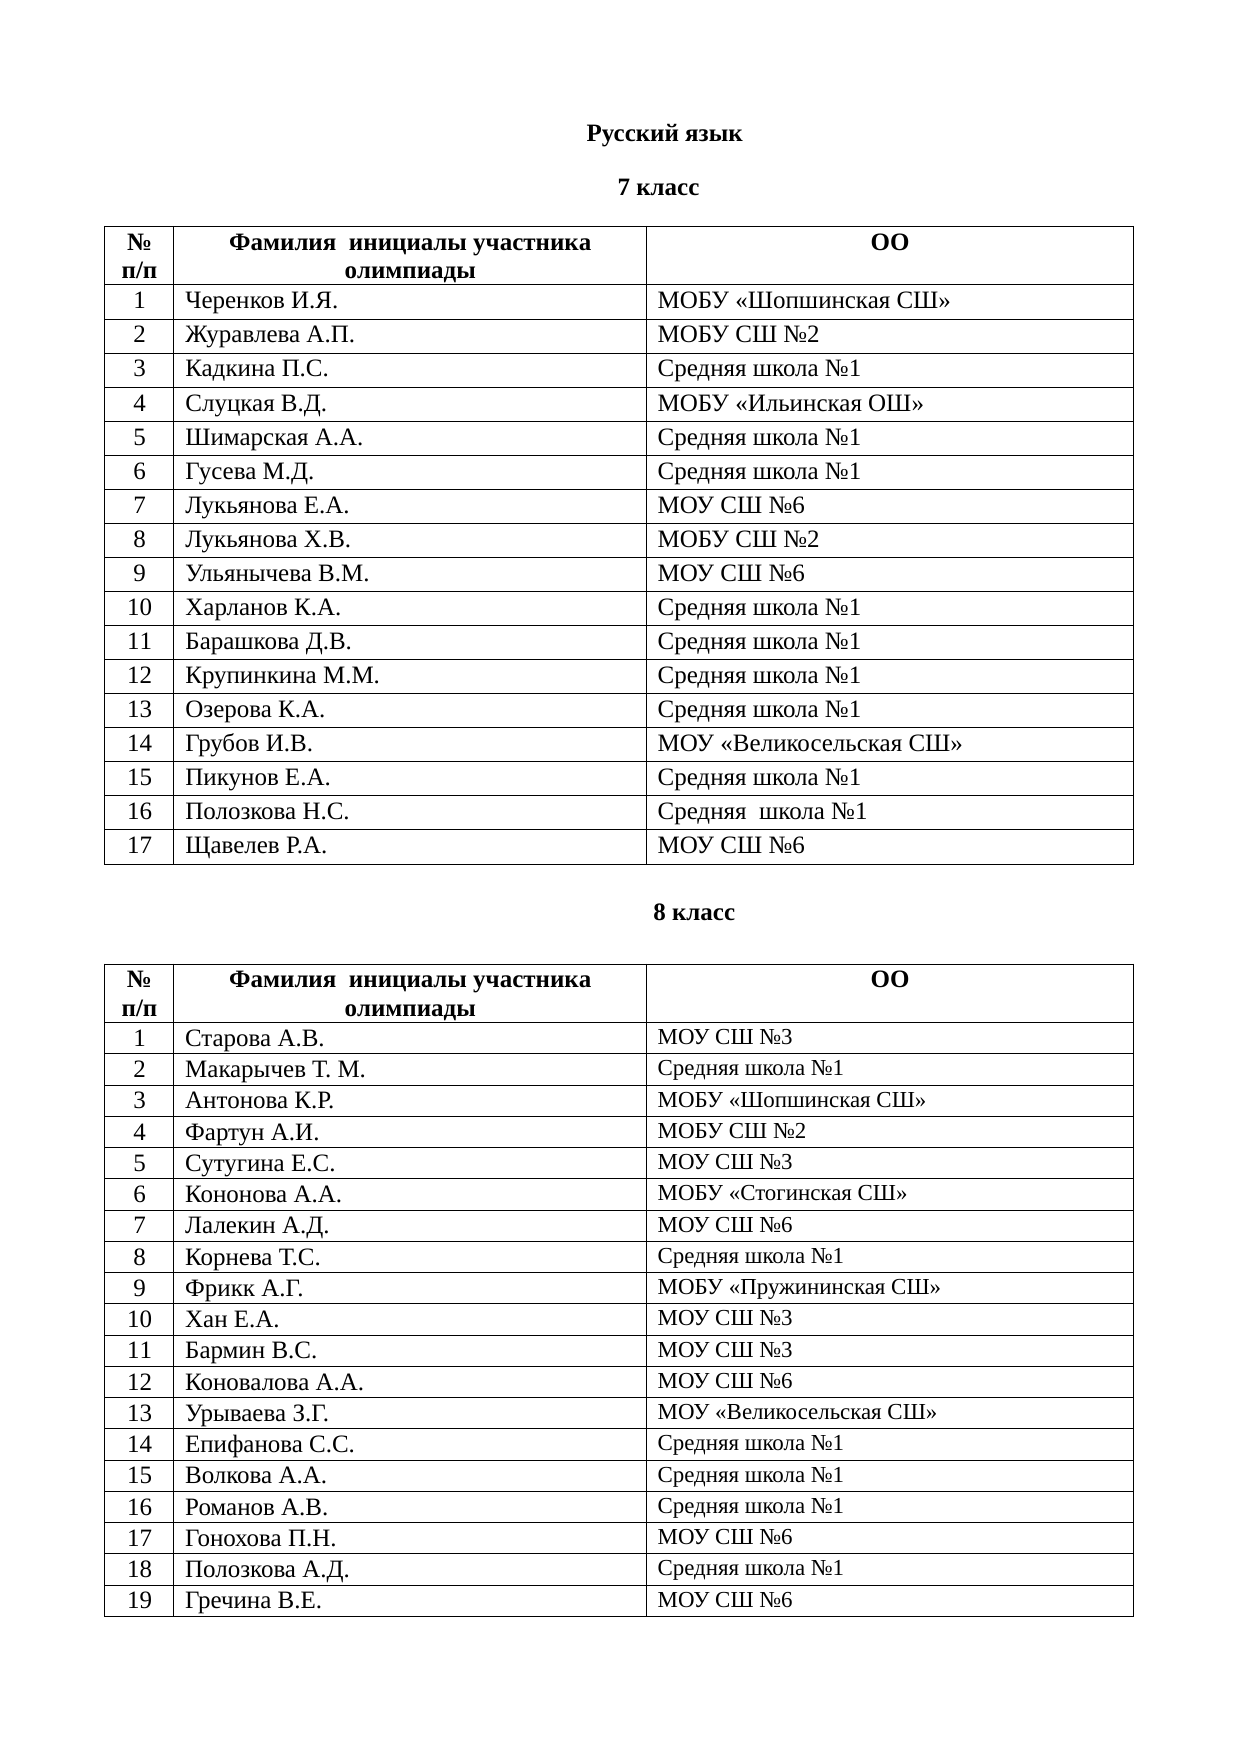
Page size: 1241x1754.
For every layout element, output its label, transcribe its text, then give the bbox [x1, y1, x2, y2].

table_cell Епифанова С.С. [174, 1429, 646, 1459]
table_cell Средняя школа №1 [647, 626, 1133, 659]
table_cell Коновалова А.А. [174, 1367, 646, 1397]
table_cell Средняя школа №1 [647, 1492, 1133, 1522]
table_cell МОУ СШ №6 [647, 490, 1133, 523]
table_cell МОУ СШ №6 [647, 1211, 1133, 1241]
table_cell Средняя школа №1 [647, 422, 1133, 455]
table_cell 2 [105, 320, 173, 352]
table_cell Лукьянова Е.А. [174, 490, 646, 523]
table_cell Средняя школа №1 [647, 762, 1133, 795]
table_cell Старова А.В. [174, 1023, 646, 1053]
table_cell Романов А.В. [174, 1492, 646, 1522]
table_cell 13 [105, 1398, 173, 1428]
table_cell МОУ «Великосельская СШ» [647, 728, 1133, 761]
table_cell Журавлева А.П. [174, 320, 646, 352]
table_cell 11 [105, 626, 173, 659]
table_cell 14 [105, 728, 173, 761]
table_cell МОУ СШ №3 [647, 1148, 1133, 1178]
table_cell Ульянычева В.М. [174, 558, 646, 591]
table_cell Гречина В.Е. [174, 1586, 646, 1616]
table_cell 12 [105, 1367, 173, 1397]
table_cell 8 [105, 1242, 173, 1272]
table_cell МОБУ СШ №2 [647, 1117, 1133, 1147]
table_cell МОУ «Великосельская СШ» [647, 1398, 1133, 1428]
table_cell Средняя школа №1 [647, 354, 1133, 387]
table_cell 9 [105, 558, 173, 591]
text Русский язык [177, 118, 1152, 147]
table_cell 4 [105, 388, 173, 421]
table_cell Средняя школа №1 [647, 1461, 1133, 1491]
table_cell 10 [105, 592, 173, 625]
table_cell МОУ СШ №3 [647, 1023, 1133, 1053]
table_cell 1 [105, 1023, 173, 1053]
table_header ОО [647, 227, 1133, 284]
table_cell 15 [105, 1461, 173, 1491]
table_cell Средняя школа №1 [647, 1429, 1133, 1459]
table_cell Средняя школа №1 [647, 592, 1133, 625]
table_cell 18 [105, 1554, 173, 1584]
table_cell Хан Е.А. [174, 1304, 646, 1334]
table_cell Пикунов Е.А. [174, 762, 646, 795]
table_cell Полозкова Н.С. [174, 796, 646, 829]
table_cell МОБУ СШ №2 [647, 320, 1133, 352]
table_cell Макарычев Т. М. [174, 1054, 646, 1084]
table_cell 16 [105, 796, 173, 829]
table_cell Полозкова А.Д. [174, 1554, 646, 1584]
table_cell Сутугина Е.С. [174, 1148, 646, 1178]
table_cell Грубов И.В. [174, 728, 646, 761]
table_cell Фрикк А.Г. [174, 1273, 646, 1303]
table_cell 6 [105, 1179, 173, 1209]
table_header № п/п [105, 965, 173, 1022]
table_cell 19 [105, 1586, 173, 1616]
table_cell Харланов К.А. [174, 592, 646, 625]
table_cell Кононова А.А. [174, 1179, 646, 1209]
table_header Фамилия инициалы участника олимпиады [174, 965, 646, 1022]
table_cell Антонова К.Р. [174, 1086, 646, 1116]
table_cell Озерова К.А. [174, 694, 646, 727]
table_cell 3 [105, 1086, 173, 1116]
table_cell 16 [105, 1492, 173, 1522]
text 8 класс [236, 897, 1152, 926]
table_cell Кадкина П.С. [174, 354, 646, 387]
table_cell МОУ СШ №3 [647, 1336, 1133, 1366]
table_cell Лалекин А.Д. [174, 1211, 646, 1241]
table_cell 17 [105, 830, 173, 863]
table_cell МОБУ «Шопшинская СШ» [647, 285, 1133, 318]
table_cell 1 [105, 285, 173, 318]
table_cell Шимарская А.А. [174, 422, 646, 455]
table_cell 7 [105, 490, 173, 523]
table_cell Корнева Т.С. [174, 1242, 646, 1272]
table_cell 17 [105, 1523, 173, 1553]
table_cell Урываева З.Г. [174, 1398, 646, 1428]
table_header № п/п [105, 227, 173, 284]
table_cell Барашкова Д.В. [174, 626, 646, 659]
table_cell Волкова А.А. [174, 1461, 646, 1491]
table_cell МОУ СШ №6 [647, 1523, 1133, 1553]
table_cell 8 [105, 524, 173, 557]
table_cell МОУ СШ №3 [647, 1304, 1133, 1334]
table_cell 7 [105, 1211, 173, 1241]
table_cell 11 [105, 1336, 173, 1366]
table_cell Средняя школа №1 [647, 1242, 1133, 1272]
table_cell 15 [105, 762, 173, 795]
table_cell Гонохова П.Н. [174, 1523, 646, 1553]
table_cell МОБУ СШ №2 [647, 524, 1133, 557]
table_cell Средняя школа №1 [647, 694, 1133, 727]
table_cell МОУ СШ №6 [647, 558, 1133, 591]
table_cell Гусева М.Д. [174, 456, 646, 489]
table_header ОО [647, 965, 1133, 1022]
table_cell Бармин В.С. [174, 1336, 646, 1366]
table_cell Средняя школа №1 [647, 456, 1133, 489]
table_cell МОУ СШ №6 [647, 1367, 1133, 1397]
table_cell МОБУ «Пружининская СШ» [647, 1273, 1133, 1303]
table_cell Средняя школа №1 [647, 1554, 1133, 1584]
table_cell 5 [105, 422, 173, 455]
table_cell 6 [105, 456, 173, 489]
table_cell МОБУ «Шопшинская СШ» [647, 1086, 1133, 1116]
table_cell 4 [105, 1117, 173, 1147]
table_cell 3 [105, 354, 173, 387]
table_cell 12 [105, 660, 173, 693]
table_cell Крупинкина М.М. [174, 660, 646, 693]
table_cell 10 [105, 1304, 173, 1334]
table_cell МОБУ «Ильинская ОШ» [647, 388, 1133, 421]
table_cell 13 [105, 694, 173, 727]
table_cell Лукьянова Х.В. [174, 524, 646, 557]
table_cell 2 [105, 1054, 173, 1084]
table_cell 9 [105, 1273, 173, 1303]
table_cell 14 [105, 1429, 173, 1459]
table_cell Средняя школа №1 [647, 1054, 1133, 1084]
table_cell Щавелев Р.А. [174, 830, 646, 863]
text 7 класс [177, 172, 1152, 201]
table_cell Средняя школа №1 [647, 796, 1133, 829]
table_cell 5 [105, 1148, 173, 1178]
table_cell МОУ СШ №6 [647, 1586, 1133, 1616]
table_cell МОУ СШ №6 [647, 830, 1133, 863]
table_cell Черенков И.Я. [174, 285, 646, 318]
table_cell Фартун А.И. [174, 1117, 646, 1147]
table_header Фамилия инициалы участника олимпиады [174, 227, 646, 284]
table_cell Средняя школа №1 [647, 660, 1133, 693]
table_cell Слуцкая В.Д. [174, 388, 646, 421]
table_cell МОБУ «Стогинская СШ» [647, 1179, 1133, 1209]
